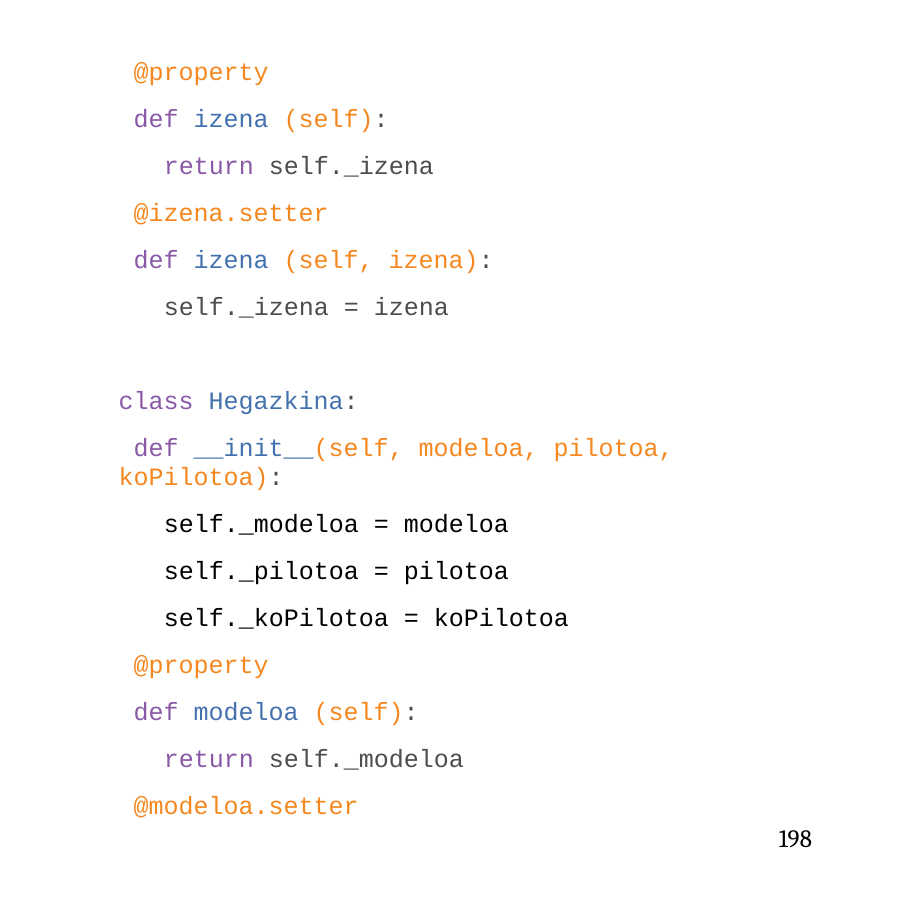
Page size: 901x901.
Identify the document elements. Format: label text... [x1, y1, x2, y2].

text @property [118, 59, 811, 87]
text self._izena = izena [118, 294, 811, 323]
text return self._modeloa [118, 747, 811, 775]
text @izena.setter [118, 200, 811, 229]
text @modeloa.setter [118, 794, 811, 822]
text def __init__(self, modeloa, pilotoa, koPilotoa): [118, 436, 811, 492]
text @property [118, 652, 811, 681]
text class Hegazkina: [118, 389, 811, 417]
text self._pilotoa = pilotoa [118, 558, 811, 587]
text self._koPilotoa = koPilotoa [118, 605, 811, 634]
text def modeloa (self): [118, 699, 811, 728]
text return self._izena [118, 153, 811, 182]
text self._modeloa = modeloa [118, 511, 811, 539]
text def izena (self, izena): [118, 247, 811, 276]
text def izena (self): [118, 106, 811, 134]
